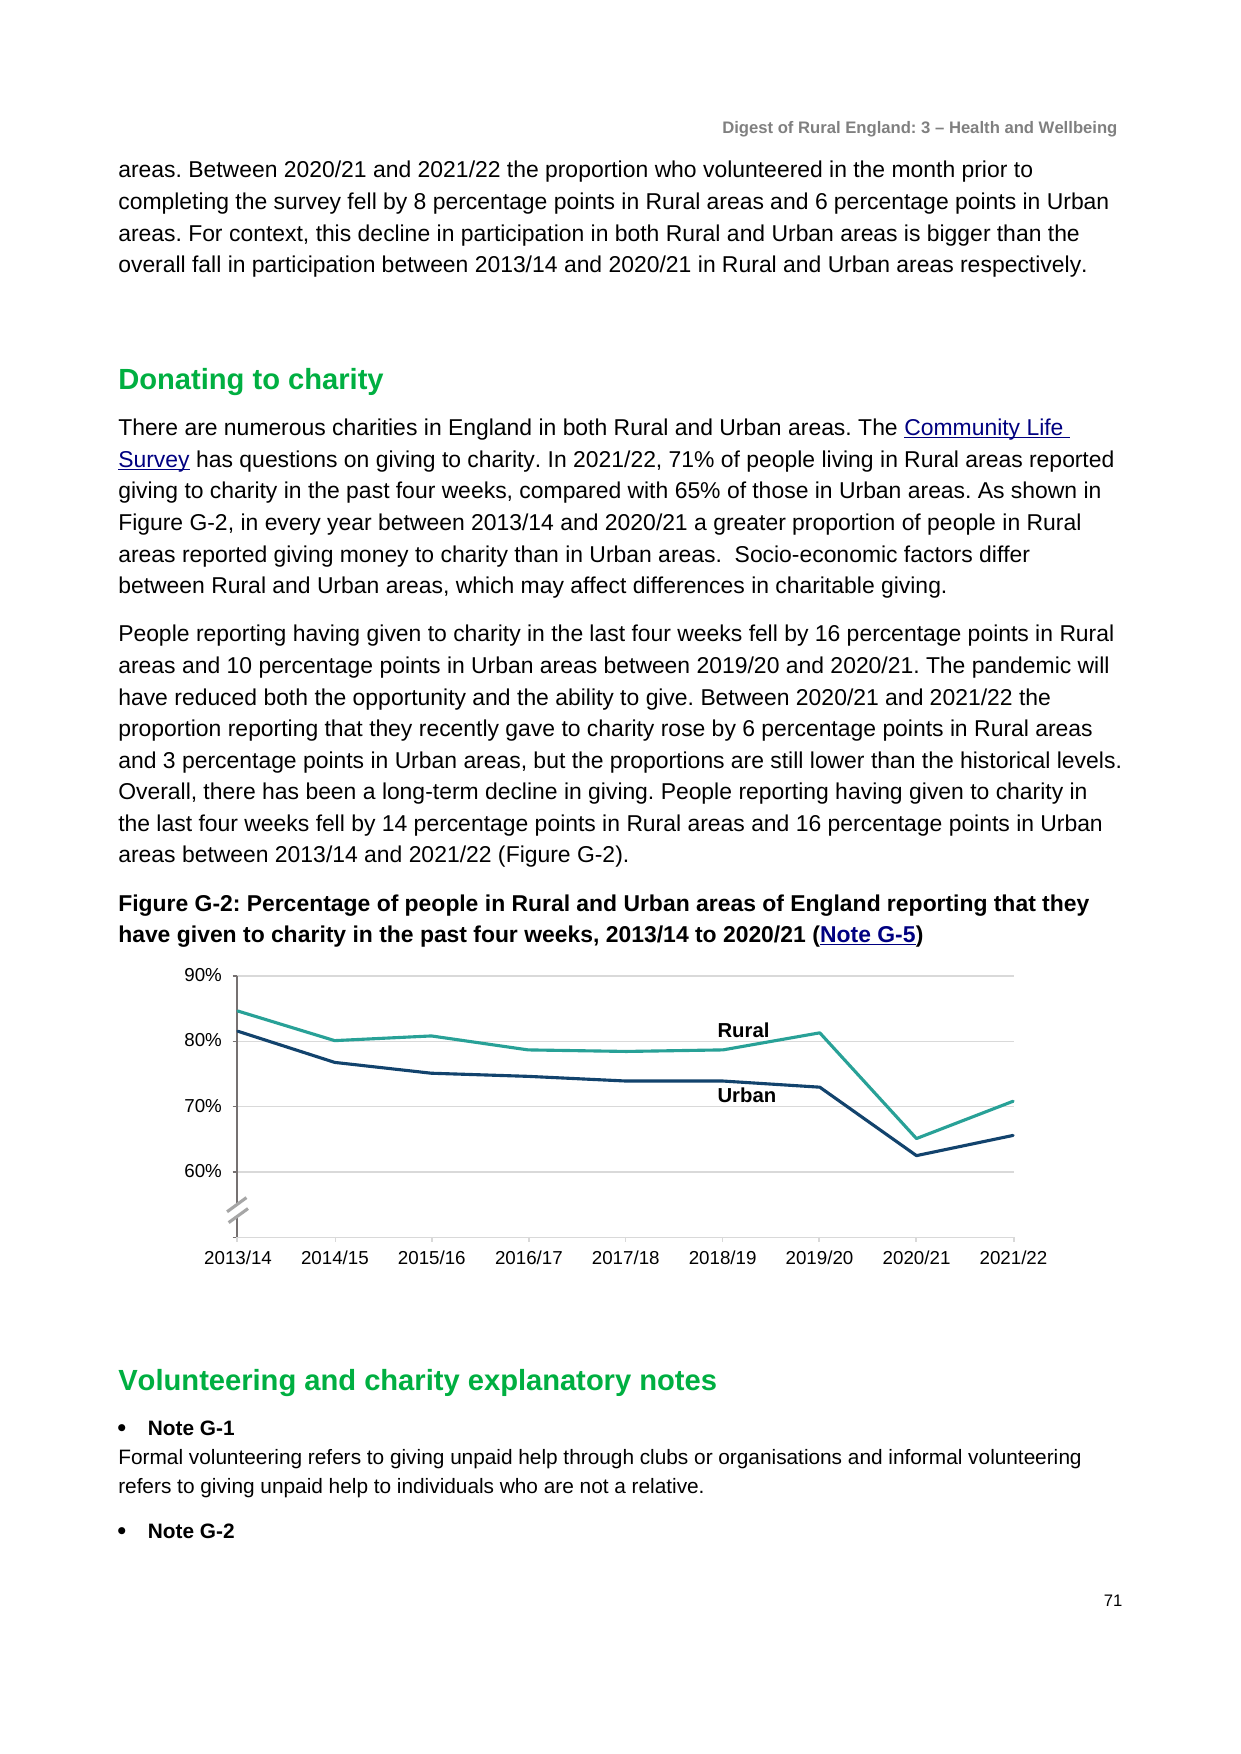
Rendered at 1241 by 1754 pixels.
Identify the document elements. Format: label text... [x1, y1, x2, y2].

list Note G-2 [118, 1519, 1122, 1543]
text areas. Between 2020/21 and 2021/22 the proportion who volunteered in the month prior to completing the survey fell by 8 percentage points in Rural areas and 6 percentage points in Urban areas. For context, this decline in participation in both Rural and Urban areas is bigger than the overall fall in participation between 2013/14 and 2020/21 in Rural and Urban areas respectively. [118, 156, 1122, 277]
text Formal volunteering refers to giving unpaid help through clubs or organisations and informal volunteering refers to giving unpaid help to individuals who are not a relative. [118, 1445, 1122, 1497]
text Figure G‑2: Percentage of people in Rural and Urban areas of England reporting that they have given to charity in the past four weeks, 2013/14 to 2020/21 (Note G-5) [118, 889, 1122, 947]
text There are numerous charities in England in both Rural and Urban areas. The Community Life Survey has questions on giving to charity. In 2021/22, 71% of people living in Rural areas reported giving to charity in the past four weeks, compared with 65% of those in Urban areas. As shown in Figure G‑2, in every year between 2013/14 and 2020/21 a greater proportion of people in Rural areas reported giving money to charity than in Urban areas. Socio-economic factors differ between Rural and Urban areas, which may affect differences in charitable giving. [118, 414, 1122, 598]
list Note G-1 [118, 1416, 1122, 1440]
subtitle Donating to charity [118, 362, 1122, 395]
subtitle Volunteering and charity explanatory notes [118, 1363, 1122, 1397]
text People reporting having given to charity in the last four weeks fell by 16 percentage points in Rural areas and 10 percentage points in Urban areas between 2019/20 and 2020/21. The pandemic will have reduced both the opportunity and the ability to give. Between 2020/21 and 2021/22 the proportion reporting that they recently gave to charity rose by 6 percentage points in Rural areas and 3 percentage points in Urban areas, but the proportions are still lower than the historical levels. Overall, there has been a long-term decline in giving. People reporting having given to charity in the last four weeks fell by 14 percentage points in Rural areas and 16 percentage points in Urban areas between 2013/14 and 2021/22 (Figure G‑2). [118, 620, 1122, 868]
